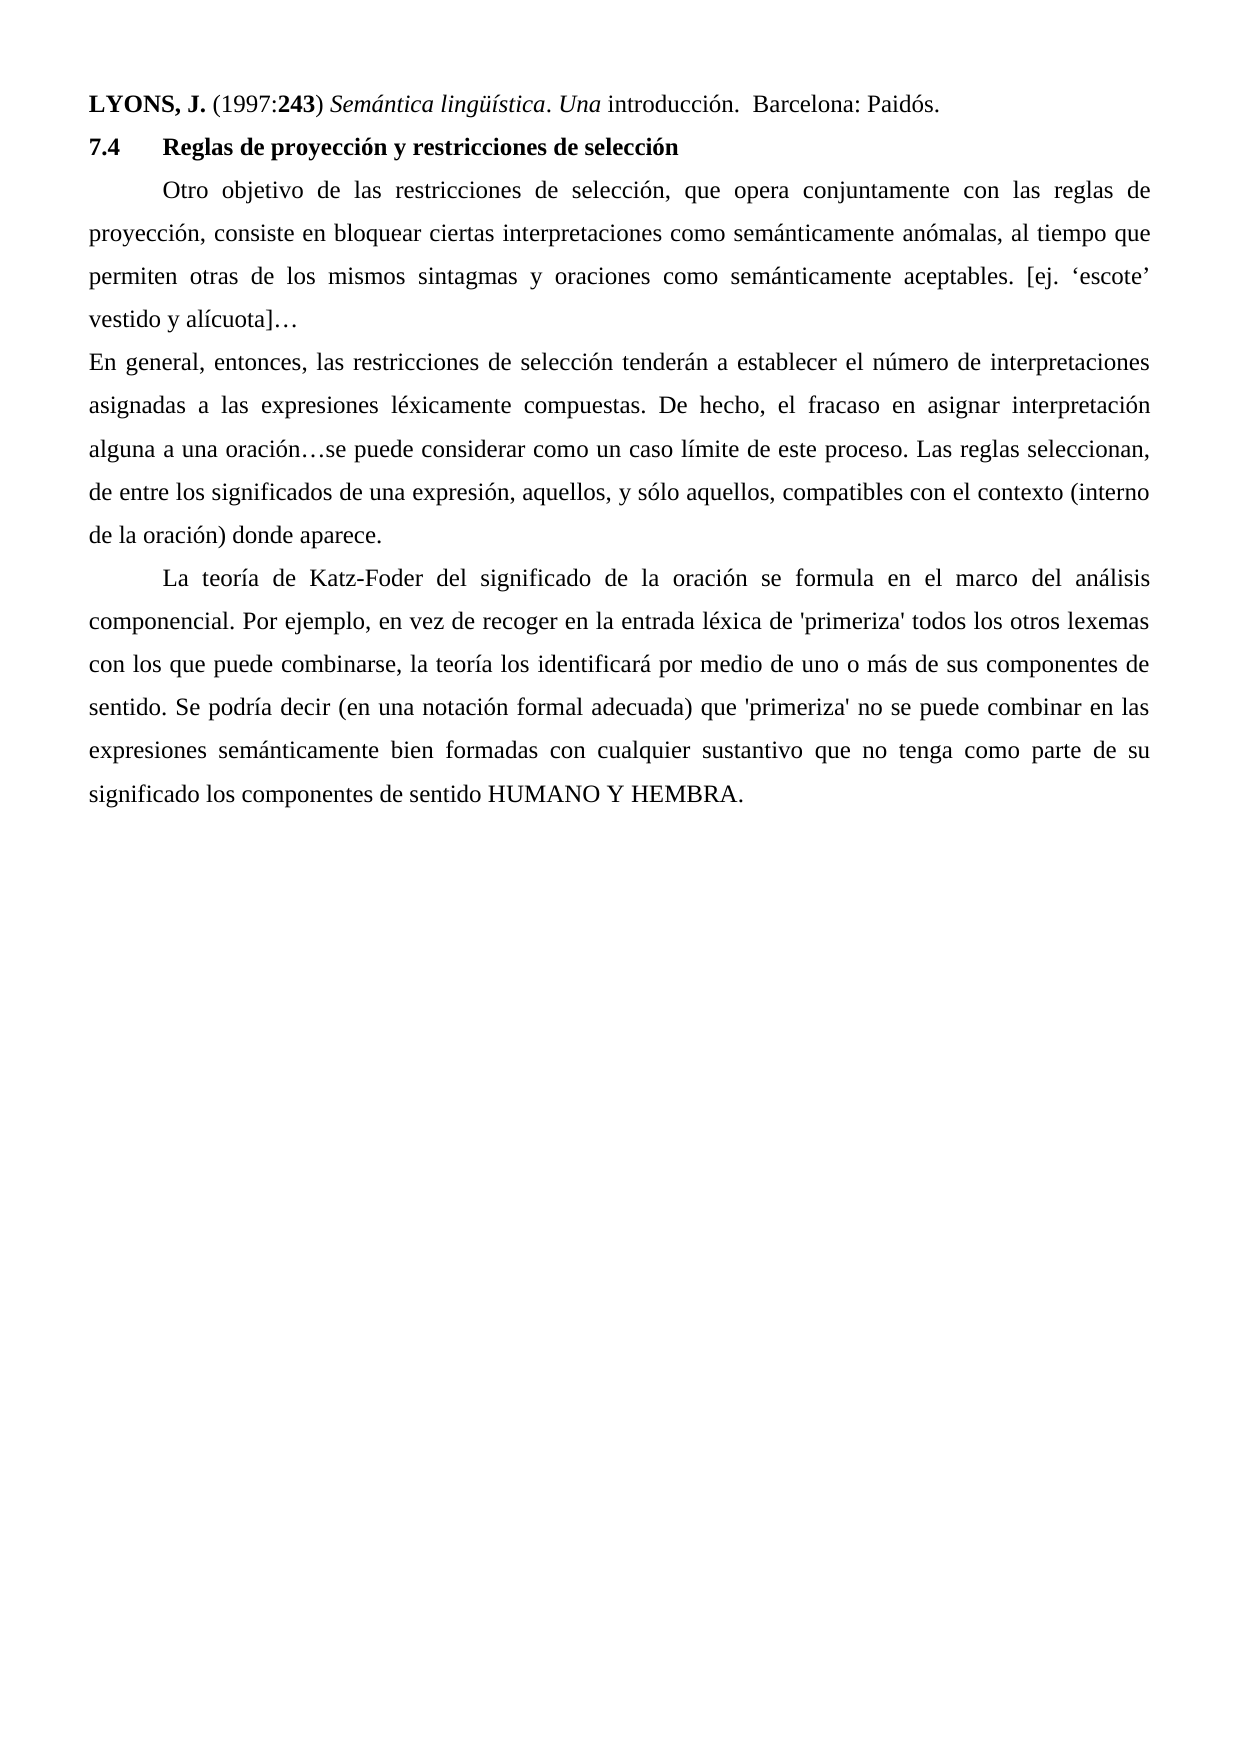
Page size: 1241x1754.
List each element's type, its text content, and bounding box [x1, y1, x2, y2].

text 7.4 Reglas de proyección y restricciones de selección [89, 132, 1152, 161]
text Otro objetivo de las restricciones de selección, que opera conjuntamente con las reglas de proyección, consiste en bloquear ciertas interpretaciones como semánticamente anómalas, al tiempo que permiten otras de los mismos sintagmas y oraciones como semánticamente aceptables. [ej. ‘escote’ vestido y alícuota]… [89, 175, 1152, 333]
text En general, entonces, las restricciones de selección tenderán a establecer el número de interpretaciones asignadas a las expresiones léxicamente compuestas. De hecho, el fracaso en asignar interpretación alguna a una oración…se puede considerar como un caso límite de este proceso. Las reglas seleccionan, de entre los significados de una expresión, aquellos, y sólo aquellos, compatibles con el contexto (interno de la oración) donde aparece. [89, 347, 1152, 549]
text LYONS, J. (1997:243) Semántica lingüística. Una introducción. Barcelona: Paidós. [89, 89, 1152, 117]
text La teoría de Katz-Foder del significado de la oración se formula en el marco del análisis componencial. Por ejemplo, en vez de recoger en la entrada léxica de 'primeriza' todos los otros lexemas con los que puede combinarse, la teoría los identificará por medio de uno o más de sus componentes de sentido. Se podría decir (en una notación formal adecuada) que 'primeriza' no se puede combinar en las expresiones semánticamente bien formadas con cualquier sustantivo que no tenga como parte de su significado los componentes de sentido HUMANO Y HEMBRA. [89, 563, 1152, 807]
